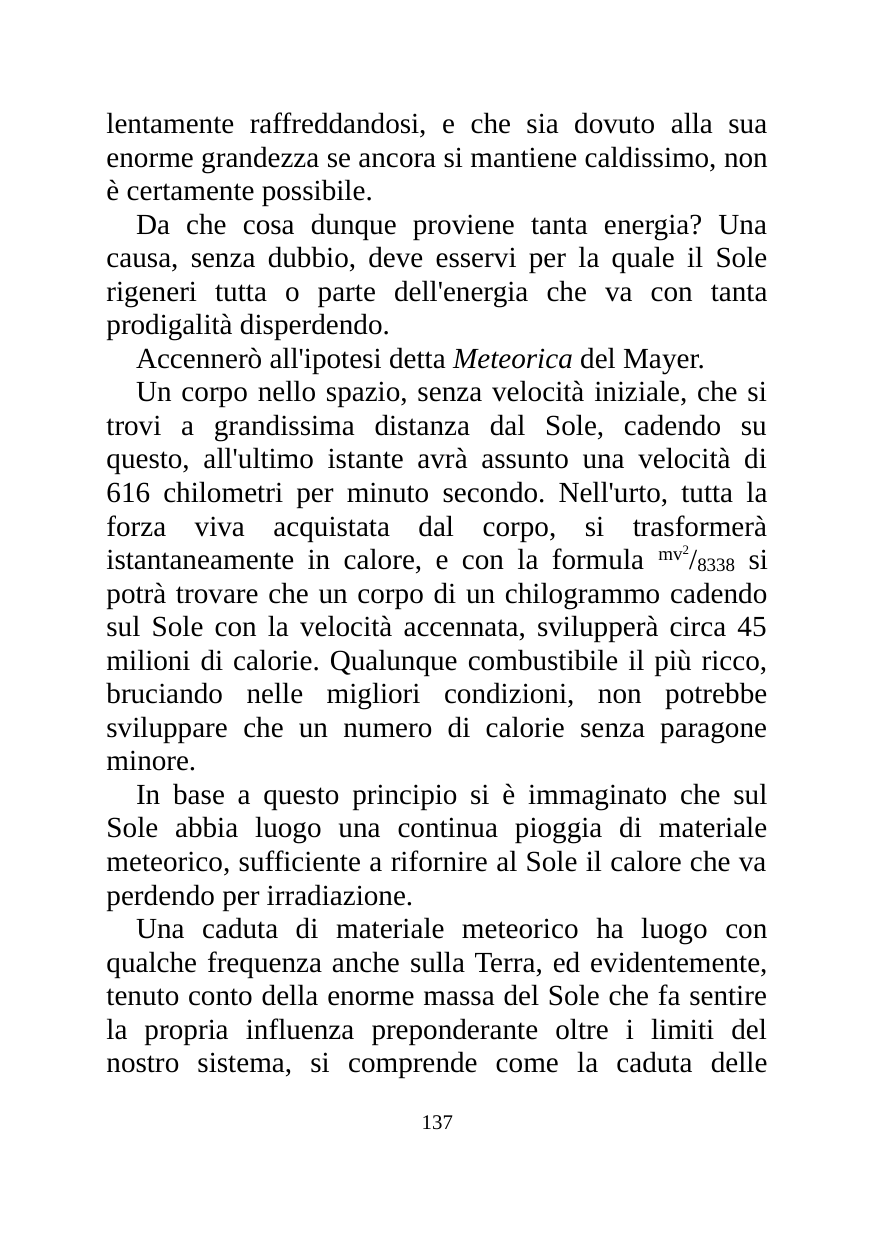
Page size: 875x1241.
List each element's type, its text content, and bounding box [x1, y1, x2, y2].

text Accennerò all'ipotesi detta Meteorica del Mayer. [106, 341, 768, 374]
text Una caduta di materiale meteorico ha luogo con qualche frequenza anche sulla Terra, ed evidentemente, tenuto conto della enorme massa del Sole che fa sentire la propria influenza preponderante oltre i limiti del nostro sistema, si comprende come la caduta delle [106, 911, 768, 1079]
text In base a questo principio si è immaginato che sul Sole abbia luogo una continua pioggia di materiale meteorico, sufficiente a rifornire al Sole il calore che va perdendo per irradiazione. [106, 777, 768, 911]
text Un corpo nello spazio, senza velocità iniziale, che si trovi a grandissima distanza dal Sole, cadendo su questo, all'ultimo istante avrà assunto una velocità di 616 chilometri per minuto secondo. Nell'urto, tutta la forza viva acquistata dal corpo, si trasformerà istantaneamente in calore, e con la formula mv2/8338 si potrà trovare che un corpo di un chilogrammo cadendo sul Sole con la velocità accennata, svilupperà circa 45 milioni di calorie. Qualunque combustibile il più ricco, bruciando nelle migliori condizioni, non potrebbe sviluppare che un numero di calorie senza paragone minore. [106, 374, 768, 777]
text lentamente raffreddandosi, e che sia dovuto alla sua enorme grandezza se ancora si mantiene caldissimo, non è certamente possibile. [106, 106, 768, 207]
text Da che cosa dunque proviene tanta energia? Una causa, senza dubbio, deve esservi per la quale il Sole rigeneri tutta o parte dell'energia che va con tanta prodigalità disperdendo. [106, 207, 768, 341]
